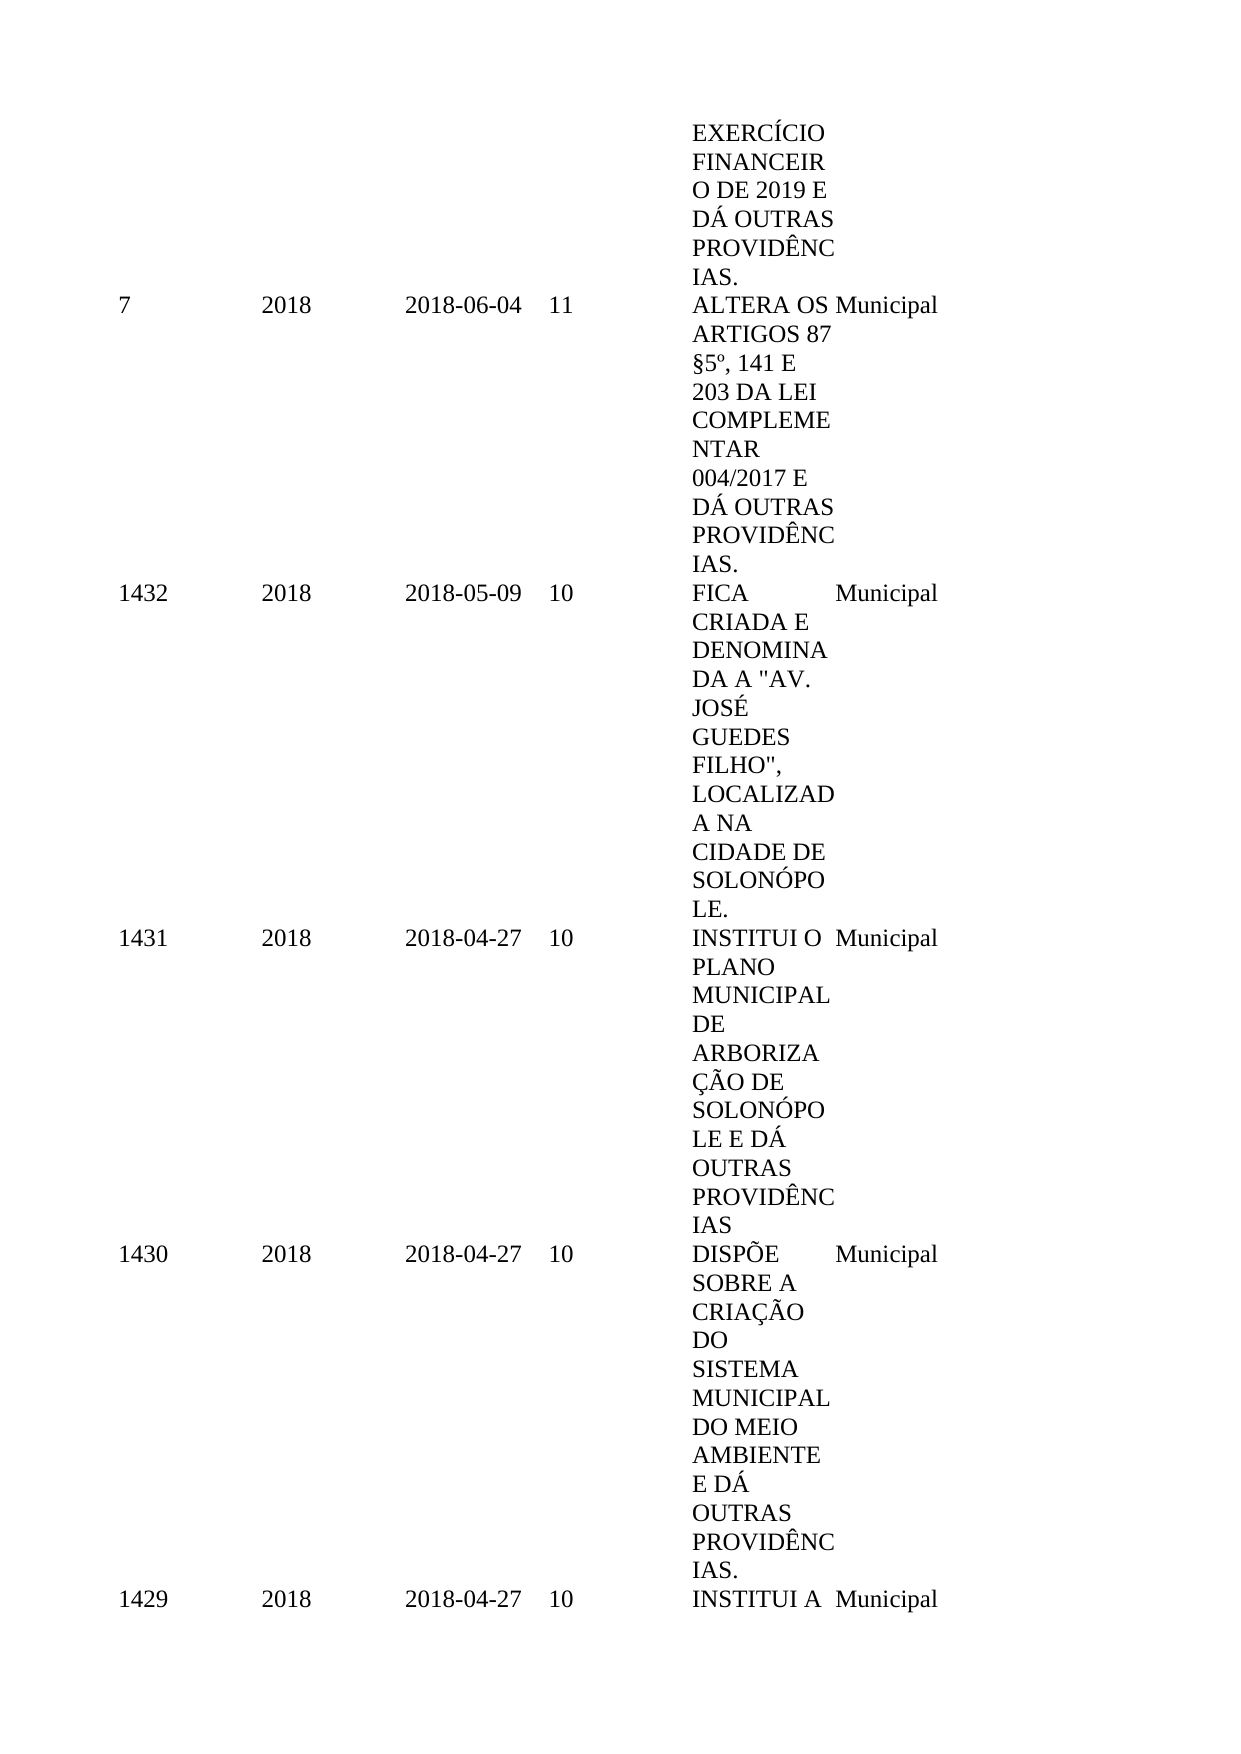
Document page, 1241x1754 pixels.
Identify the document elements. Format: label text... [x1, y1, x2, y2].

table_cell 10 [548, 1239, 692, 1584]
table_cell 1431 [118, 923, 261, 1239]
table_cell 10 [548, 1584, 692, 1613]
table_cell INSTITUI A [692, 1584, 835, 1613]
table_cell 1432 [118, 578, 261, 923]
table_cell INSTITUI O PLANO MUNICIPAL DE ARBORIZAÇÃO DE SOLONÓPOLE E DÁ OUTRAS PROVIDÊNCIAS [692, 923, 835, 1239]
table_cell [979, 1584, 1122, 1613]
table_cell 2018-04-27 [405, 923, 548, 1239]
table_cell [979, 1239, 1122, 1584]
table_cell [405, 118, 548, 291]
table_cell 1430 [118, 1239, 261, 1584]
table_cell [979, 118, 1122, 291]
table_cell [261, 118, 405, 291]
table_cell 10 [548, 578, 692, 923]
table_cell 11 [548, 291, 692, 578]
table_cell [118, 118, 261, 291]
table_cell FICA CRIADA E DENOMINADA A "AV. JOSÉ GUEDES FILHO", LOCALIZADA NA CIDADE DE SOLONÓPOLE. [692, 578, 835, 923]
table_cell [548, 118, 692, 291]
table_cell 10 [548, 923, 692, 1239]
table_cell [979, 291, 1122, 578]
table_cell [979, 578, 1122, 923]
table_cell 2018 [261, 291, 405, 578]
table_cell ALTERA OS ARTIGOS 87 §5º, 141 E 203 DA LEI COMPLEMENTAR 004/2017 E DÁ OUTRAS PROVIDÊNCIAS. [692, 291, 835, 578]
table_cell 2018-04-27 [405, 1584, 548, 1613]
table_cell Municipal [835, 1584, 979, 1613]
table_cell 2018 [261, 1239, 405, 1584]
table_cell 1429 [118, 1584, 261, 1613]
table_cell 2018-05-09 [405, 578, 548, 923]
table_cell 2018-04-27 [405, 1239, 548, 1584]
table_cell 2018 [261, 578, 405, 923]
table_cell Municipal [835, 1239, 979, 1584]
table_cell EXERCÍCIO FINANCEIRO DE 2019 E DÁ OUTRAS PROVIDÊNCIAS. [692, 118, 835, 291]
table_cell Municipal [835, 578, 979, 923]
table_cell [979, 923, 1122, 1239]
table_cell Municipal [835, 291, 979, 578]
table_cell DISPÕE SOBRE A CRIAÇÃO DO SISTEMA MUNICIPAL DO MEIO AMBIENTE E DÁ OUTRAS PROVIDÊNCIAS. [692, 1239, 835, 1584]
table_cell 2018 [261, 923, 405, 1239]
table_cell 2018-06-04 [405, 291, 548, 578]
table_cell 2018 [261, 1584, 405, 1613]
table_cell 7 [118, 291, 261, 578]
table_cell Municipal [835, 923, 979, 1239]
table_cell [835, 118, 979, 291]
